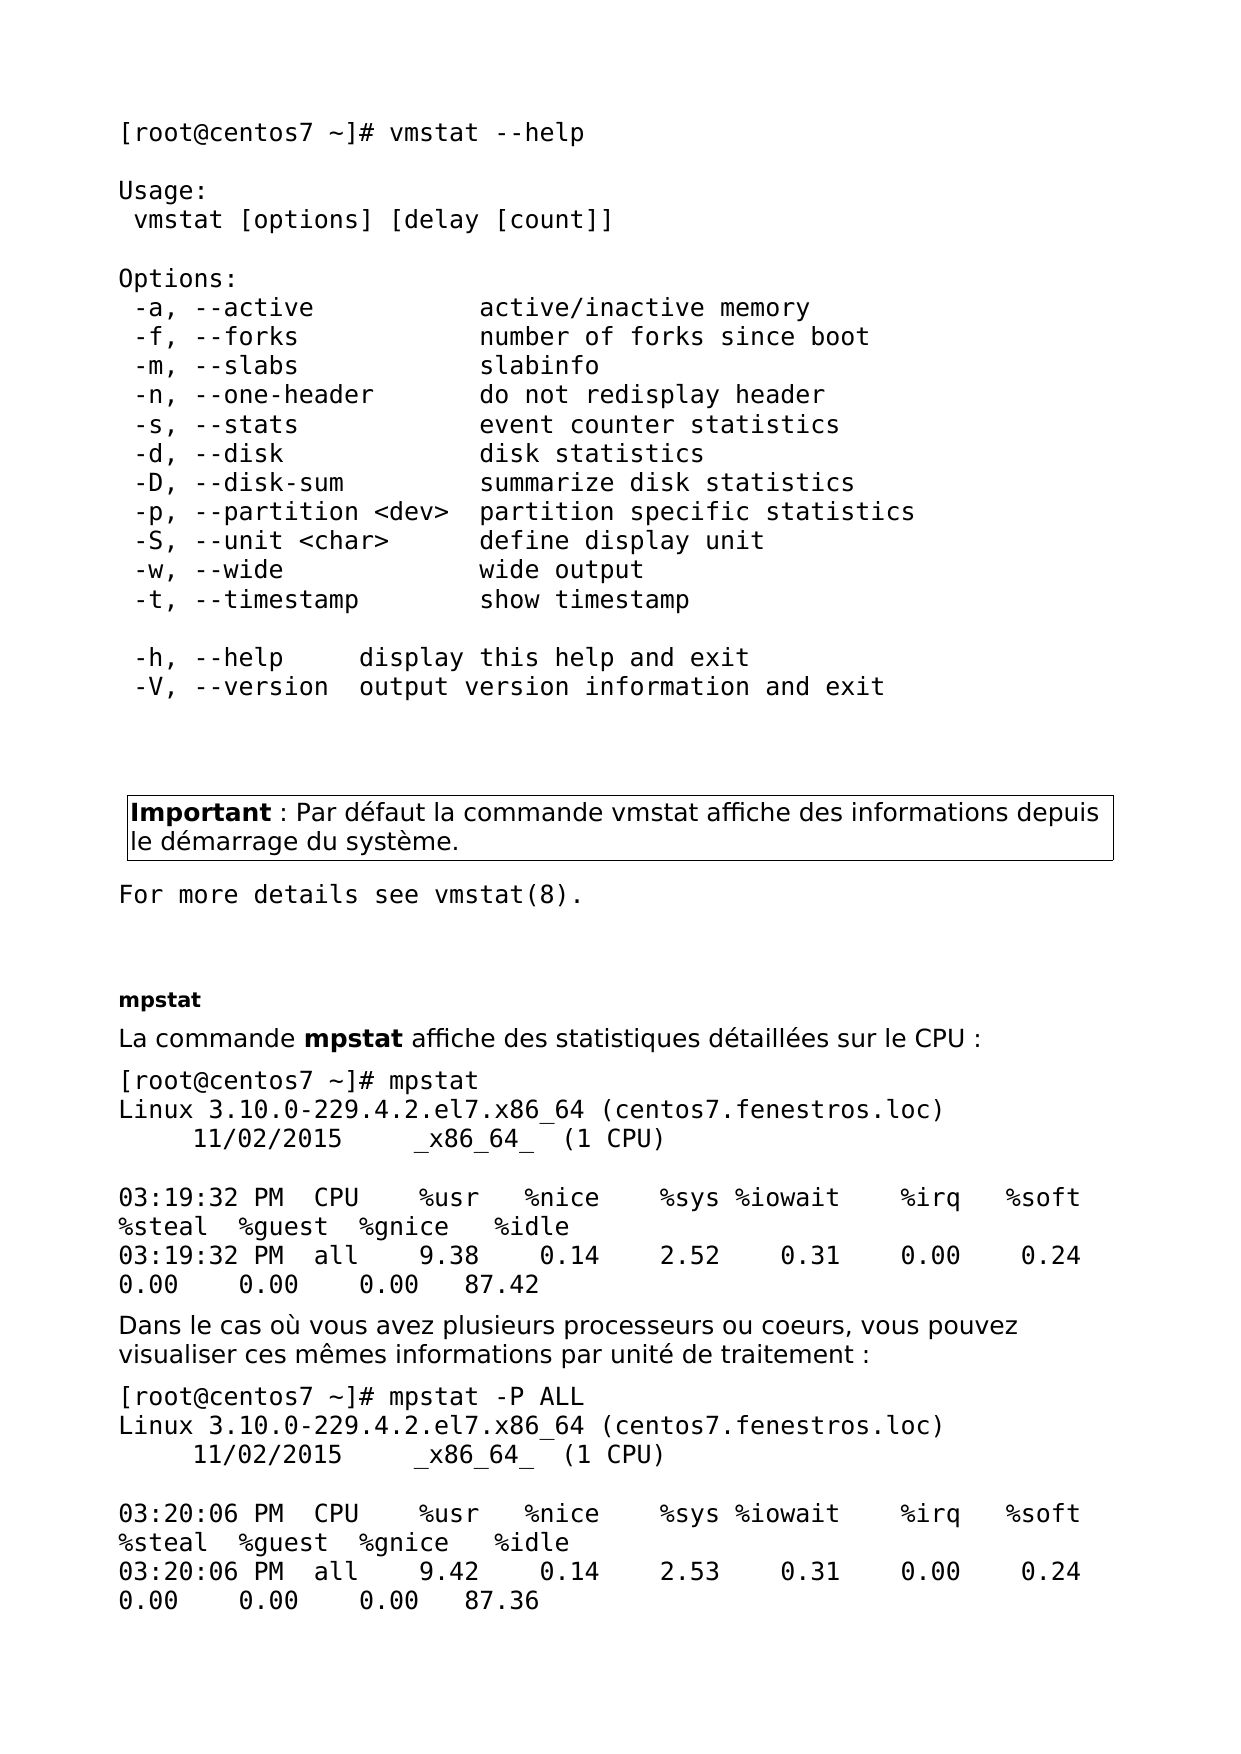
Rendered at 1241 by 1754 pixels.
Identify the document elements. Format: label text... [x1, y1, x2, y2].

text [root@centos7 ~]# mpstat Linux 3.10.0-229.4.2.el7.x86_64 (centos7.fenestros.loc) 11/02/2015 _x86_64_ (1 CPU) 03:19:32 PM CPU %usr %nice %sys %iowait %irq %soft %steal %guest %gnice %idle 03:19:32 PM all 9.38 0.14 2.52 0.31 0.00 0.24 0.00 0.00 0.00 87.42 [118, 1066, 1122, 1300]
text For more details see vmstat(8). [118, 868, 1122, 909]
text [root@centos7 ~]# mpstat -P ALL Linux 3.10.0-229.4.2.el7.x86_64 (centos7.fenestros.loc) 11/02/2015 _x86_64_ (1 CPU) 03:20:06 PM CPU %usr %nice %sys %iowait %irq %soft %steal %guest %gnice %idle 03:20:06 PM all 9.42 0.14 2.53 0.31 0.00 0.24 0.00 0.00 0.00 87.36 [118, 1382, 1122, 1616]
table_header Important : Par défaut la commande vmstat affiche des informations depuis le démarrage du système. [128, 796, 1113, 859]
text Dans le cas où vous avez plusieurs processeurs ou coeurs, vous pouvez visualiser ces mêmes informations par unité de traitement : [118, 1311, 1122, 1370]
text [root@centos7 ~]# vmstat --help Usage: vmstat [options] [delay [count]] Options: -a, --active active/inactive memory -f, --forks number of forks since boot -m, --slabs slabinfo -n, --one-header do not redisplay header -s, --stats event counter statistics -d, --disk disk statistics -D, --disk-sum summarize disk statistics -p, --partition <dev> partition specific statistics -S, --unit <char> define display unit -w, --wide wide output -t, --timestamp show timestamp -h, --help display this help and exit -V, --version output version information and exit [118, 118, 1122, 772]
text La commande mpstat affiche des statistiques détaillées sur le CPU : [118, 1025, 1122, 1054]
subtitle mpstat [118, 988, 1122, 1012]
